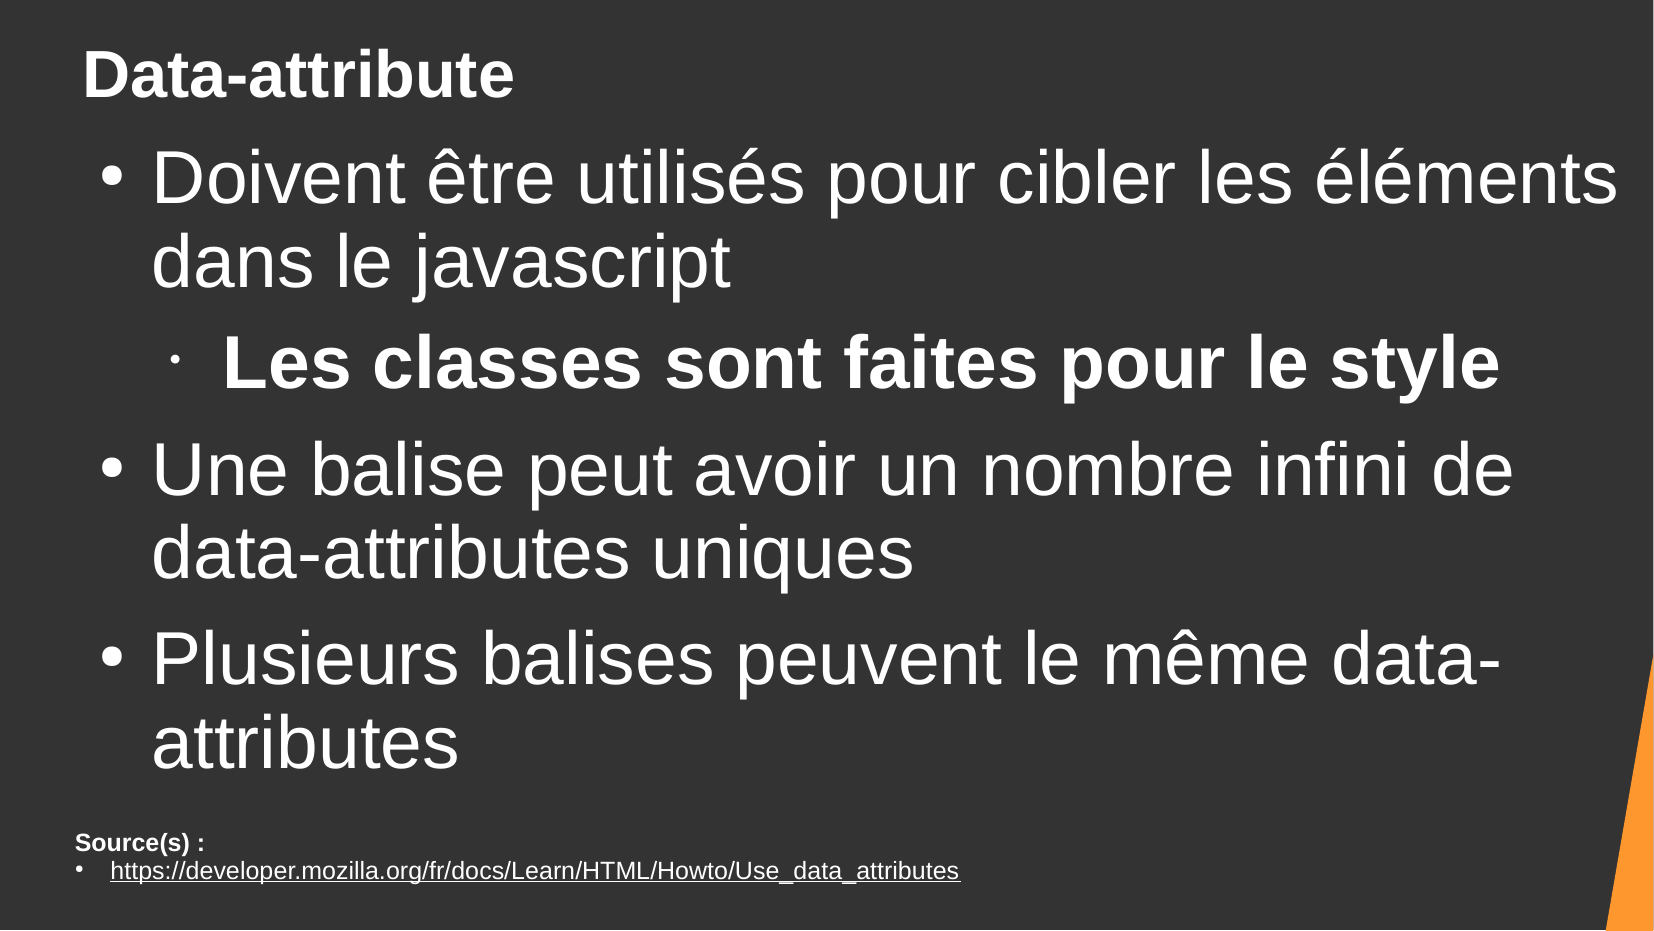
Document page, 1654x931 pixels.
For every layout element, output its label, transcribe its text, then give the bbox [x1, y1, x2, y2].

text_box [1605, 650, 1654, 931]
title Data-attribute [82, 37, 1571, 114]
text_box Source(s) : https://developer.mozilla.org/fr/docs/Learn/HTML/Howto/Use_data_attributes [60, 820, 1583, 920]
list Doivent être utilisés pour cibler les éléments dans le javascript Les classes sont faites pour le style Une balise peut avoir un nombre infini de data-attributes uniques Plusieurs balises peuvent le même data-attributes [80, 135, 1620, 792]
